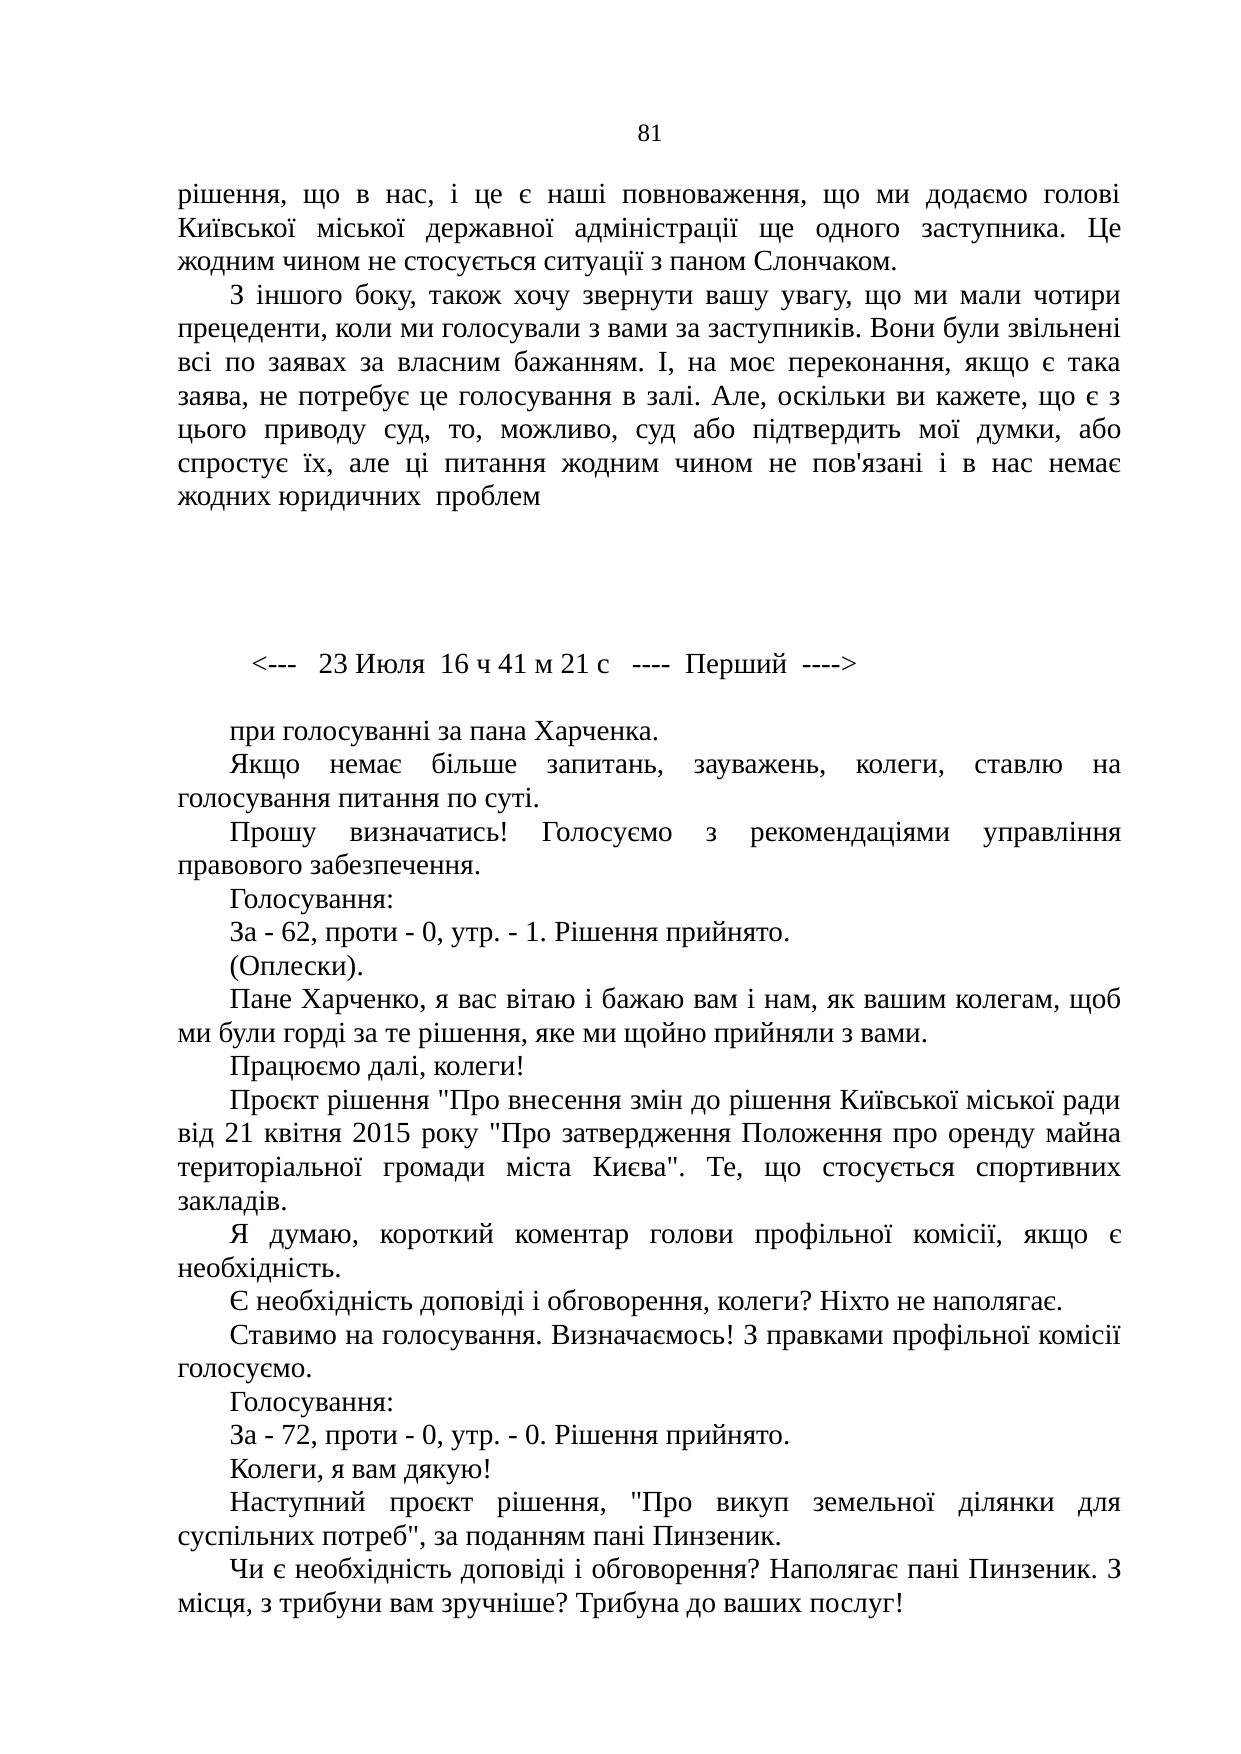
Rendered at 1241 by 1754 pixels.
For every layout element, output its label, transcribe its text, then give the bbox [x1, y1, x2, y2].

text Є необхідність доповіді і обговорення, колеги? Ніхто не наполягає. [177, 1283, 1122, 1317]
text (Оплески). [177, 948, 1122, 981]
text Прошу визначатись! Голосуємо з рекомендаціями управління правового забезпечення. [177, 814, 1122, 881]
text Працюємо далі, колеги! [177, 1048, 1122, 1082]
text За - 72, проти - 0, утр. - 0. Рішення прийнято. [177, 1417, 1122, 1451]
text Голосування: [177, 881, 1122, 914]
text <--- 23 Июля 16 ч 41 м 21 с ---- Перший ----> [177, 646, 1122, 679]
text Я думаю, короткий коментар голови профільної комісії, якщо є необхідність. [177, 1216, 1122, 1283]
text Наступний проєкт рішення, "Про викуп земельної ділянки для суспільних потреб", за поданням пані Пинзеник. [177, 1484, 1122, 1552]
text Проєкт рішення "Про внесення змін до рішення Київської міської ради від 21 квітня 2015 року "Про затвердження Положення про оренду майна територіальної громади міста Києва". Те, що стосується спортивних закладів. [177, 1082, 1122, 1216]
text Колеги, я вам дякую! [177, 1451, 1122, 1484]
text Ставимо на голосування. Визначаємось! З правками профільної комісії голосуємо. [177, 1317, 1122, 1384]
text За - 62, проти - 0, утр. - 1. Рішення прийнято. [177, 914, 1122, 948]
text Пане Харченко, я вас вітаю і бажаю вам і нам, як вашим колегам, щоб ми були горді за те рішення, яке ми щойно прийняли з вами. [177, 981, 1122, 1048]
text при голосуванні за пана Харченка. [177, 713, 1122, 747]
text Голосування: [177, 1384, 1122, 1417]
text рішення, що в нас, і це є наші повноваження, що ми додаємо голові Київської міської державної адміністрації ще одного заступника. Це жодним чином не стосується ситуації з паном Слончаком. [177, 176, 1122, 277]
text Чи є необхідність доповіді і обговорення? Наполягає пані Пинзеник. З місця, з трибуни вам зручніше? Трибуна до ваших послуг! [177, 1552, 1122, 1619]
text З іншого боку, також хочу звернути вашу увагу, що ми мали чотири прецеденти, коли ми голосували з вами за заступників. Вони були звільнені всі по заявах за власним бажанням. І, на моє переконання, якщо є така заява, не потребує це голосування в залі. Але, оскільки ви кажете, що є з цього приводу суд, то, можливо, суд або підтвердить мої думки, або спростує їх, але ці питання жодним чином не пов'язані і в нас немає жодних юридичних проблем [177, 277, 1122, 512]
text Якщо немає більше запитань, зауважень, колеги, ставлю на голосування питання по суті. [177, 747, 1122, 814]
